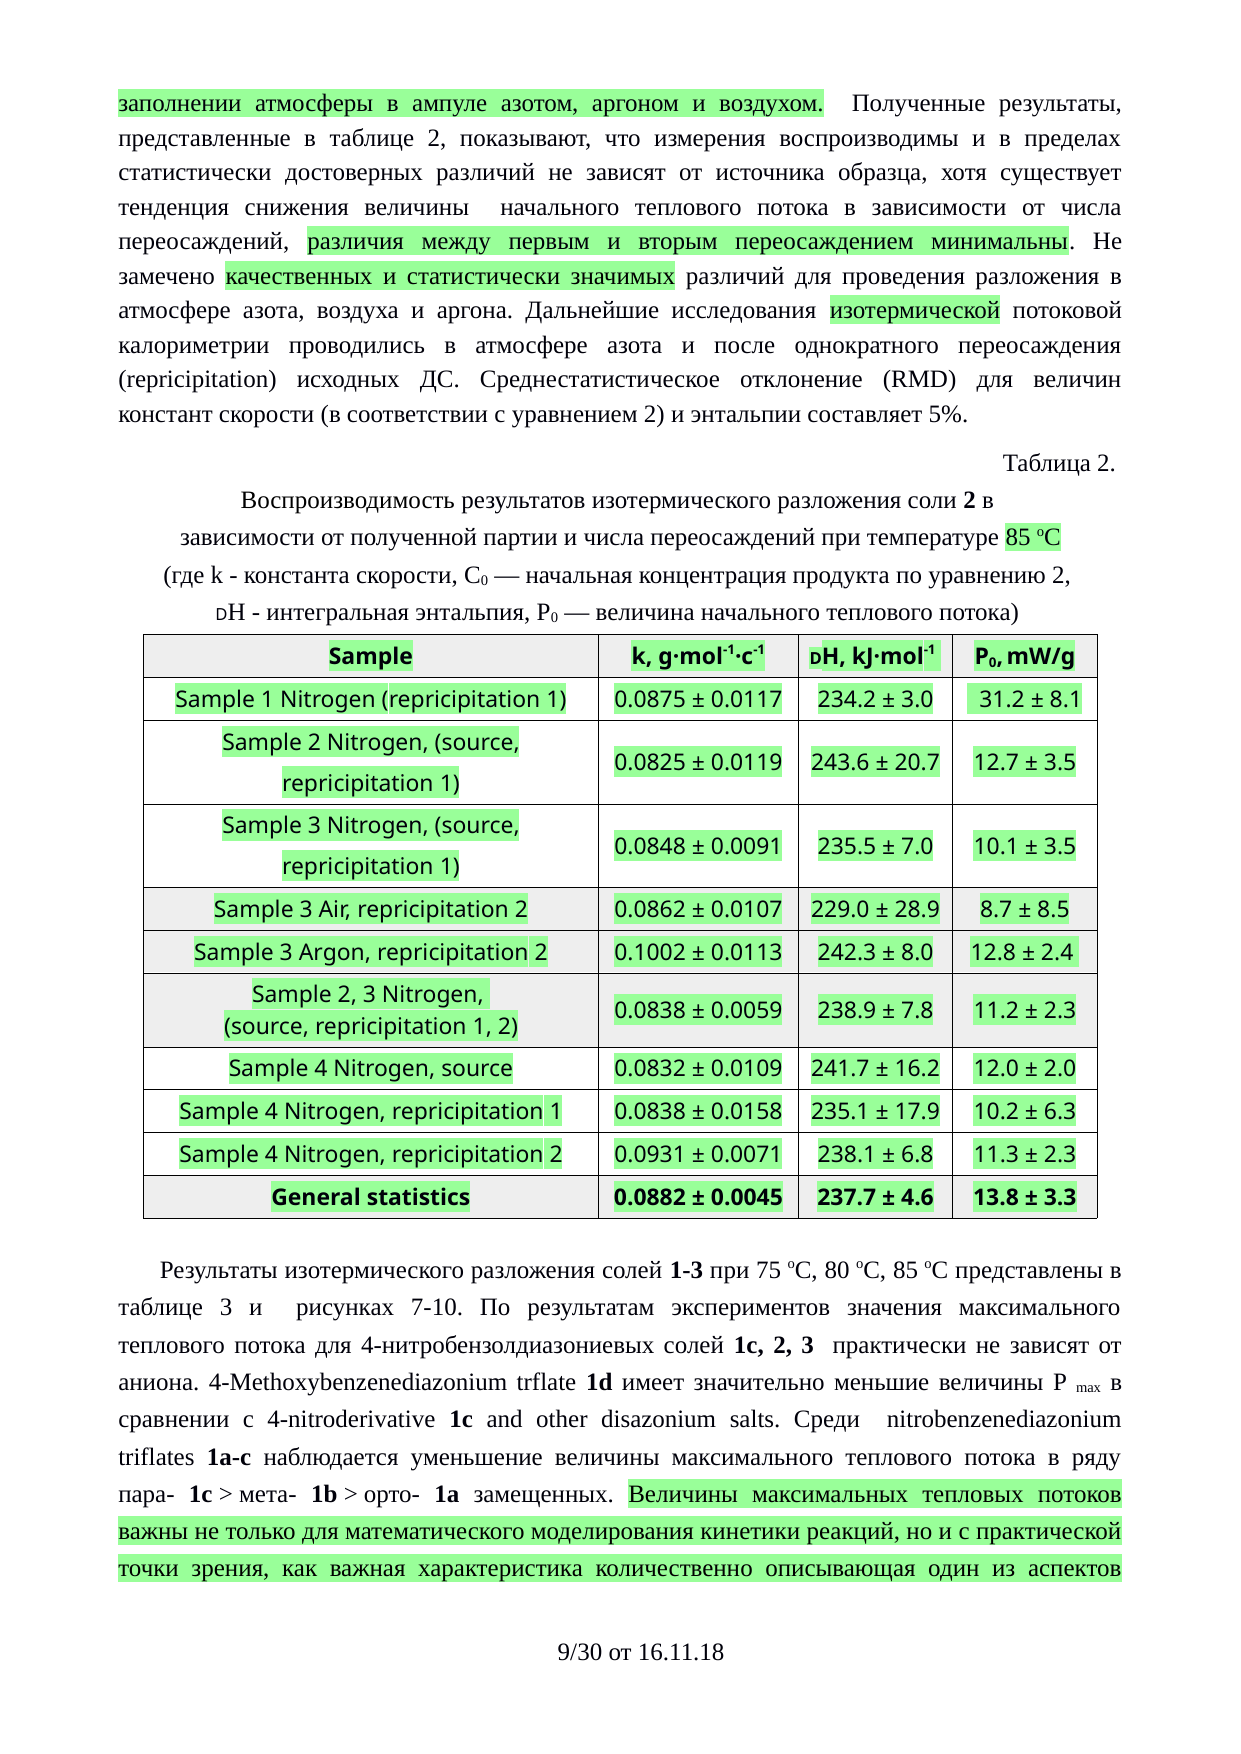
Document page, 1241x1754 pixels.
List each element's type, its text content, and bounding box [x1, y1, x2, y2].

text Результаты изотермического разложения солей 1-3 при 75 оС, 80 оС, 85 оС представлены в таблице 3 и рисунках 7-10. По результатам экспериментов значения максимального теплового потока для 4-нитробензолдиазониевых солей 1c, 2, 3 практически не зависят от аниона. 4-Methoxybenzenediazonium trflate 1d имеет значительно меньшие величины P max в сравнении с 4-nitroderivative 1c and other disazonium salts. Среди nitrobenzenediazonium triflates 1a-c наблюдается уменьшение величины максимального теплового потока в ряду пара- 1c > мета- 1b > орто- 1a замещенных. Величины максимальных тепловых потоков важны не только для математического моделирования кинетики реакций, но и с практической точки зрения, как важная характеристика количественно описывающая один из аспектов [118, 1255, 1122, 1582]
table_cell 12.8 ± 2.4 [953, 931, 1097, 972]
table_cell 237.7 ± 4.6 [799, 1176, 952, 1218]
table_cell 10.1 ± 3.5 [953, 805, 1097, 887]
table_cell 235.5 ± 7.0 [799, 805, 952, 887]
table_cell 238.1 ± 6.8 [799, 1133, 952, 1175]
table_cell Sample 4 Nitrogen, repricipitation 2 [144, 1133, 598, 1175]
table_cell 242.3 ± 8.0 [799, 931, 952, 972]
table_cell Sample 4 Nitrogen, repricipitation 1 [144, 1090, 598, 1132]
table_cell 229.0 ± 28.9 [799, 888, 952, 930]
table_cell Sample 3 Argon, repricipitation 2 [144, 931, 598, 972]
table_cell 13.8 ± 3.3 [953, 1176, 1097, 1218]
table_cell Sample 2, 3 Nitrogen, (source, repricipitation 1, 2) [144, 974, 598, 1047]
table_cell 238.9 ± 7.8 [799, 974, 952, 1047]
text заполнении атмосферы в ампуле азотом, аргоном и воздухом. Полученные результаты, представленные в таблице 2, показывают, что измерения воспроизводимы и в пределах статистически достоверных различий не зависят от источника образца, хотя существует тенденция снижения величины начального теплового потока в зависимости от числа переосаждений, различия между первым и вторым переосаждением минимальны. Не замечено качественных и статистически значимых различий для проведения разложения в атмосфере азота, воздуха и аргона. Дальнейшие исследования изотермической потоковой калориметрии проводились в атмосфере азота и после однократного переосаждения (repricipitation) исходных ДС. Среднестатистическое отклонение (RMD) для величин констант скорости (в соответствии с уравнением 2) и энтальпии составляет 5%. [118, 88, 1122, 428]
text (где k - константа скорости, С0 — начальная концентрация продукта по уравнению 2, [118, 560, 1122, 588]
table_cell 0.1002 ± 0.0113 [599, 931, 798, 972]
table_cell 0.0931 ± 0.0071 [599, 1133, 798, 1175]
table_cell General statistics [144, 1176, 598, 1218]
table_cell 12.7 ± 3.5 [953, 721, 1097, 803]
table_cell Sample 4 Nitrogen, source [144, 1048, 598, 1089]
table_cell 0.0875 ± 0.0117 [599, 678, 798, 720]
table_cell 12.0 ± 2.0 [953, 1048, 1097, 1089]
table_cell 10.2 ± 6.3 [953, 1090, 1097, 1132]
table_cell 0.0838 ± 0.0158 [599, 1090, 798, 1132]
text Воспроизводимость результатов изотермического разложения соли 2 в [118, 485, 1122, 514]
table_cell 11.3 ± 2.3 [953, 1133, 1097, 1175]
table_cell 0.0882 ± 0.0045 [599, 1176, 798, 1218]
table_cell Sample 3 Air, repricipitation 2 [144, 888, 598, 930]
table_cell 31.2 ± 8.1 [953, 678, 1097, 720]
table_cell Sample 1 Nitrogen (repricipitation 1) [144, 678, 598, 720]
table_cell 241.7 ± 16.2 [799, 1048, 952, 1089]
table_header k, g·mol-1·с-1 [599, 635, 798, 677]
table_header DH, kJ·mol-1 [799, 635, 952, 677]
table_cell 243.6 ± 20.7 [799, 721, 952, 803]
table_header P0, mW/g [953, 635, 1097, 677]
table_cell 0.0838 ± 0.0059 [599, 974, 798, 1047]
text DH - интегральная энтальпия, P0 — величина начального теплового потока) [118, 597, 1122, 626]
table_cell 8.7 ± 8.5 [953, 888, 1097, 930]
text зависимости от полученной партии и числа переосаждений при температуре 85 oС [118, 522, 1122, 551]
table_cell 11.2 ± 2.3 [953, 974, 1097, 1047]
table_cell 235.1 ± 17.9 [799, 1090, 952, 1132]
table_cell 0.0848 ± 0.0091 [599, 805, 798, 887]
table_cell 0.0862 ± 0.0107 [599, 888, 798, 930]
table_cell 234.2 ± 3.0 [799, 678, 952, 720]
table_header Sample [144, 635, 598, 677]
table_cell 0.0825 ± 0.0119 [599, 721, 798, 803]
table_cell 0.0832 ± 0.0109 [599, 1048, 798, 1089]
table_cell Sample 2 Nitrogen, (source, repricipitation 1) [144, 721, 598, 803]
table_cell Sample 3 Nitrogen, (source, repricipitation 1) [144, 805, 598, 887]
text Таблица 2. [118, 448, 1122, 477]
